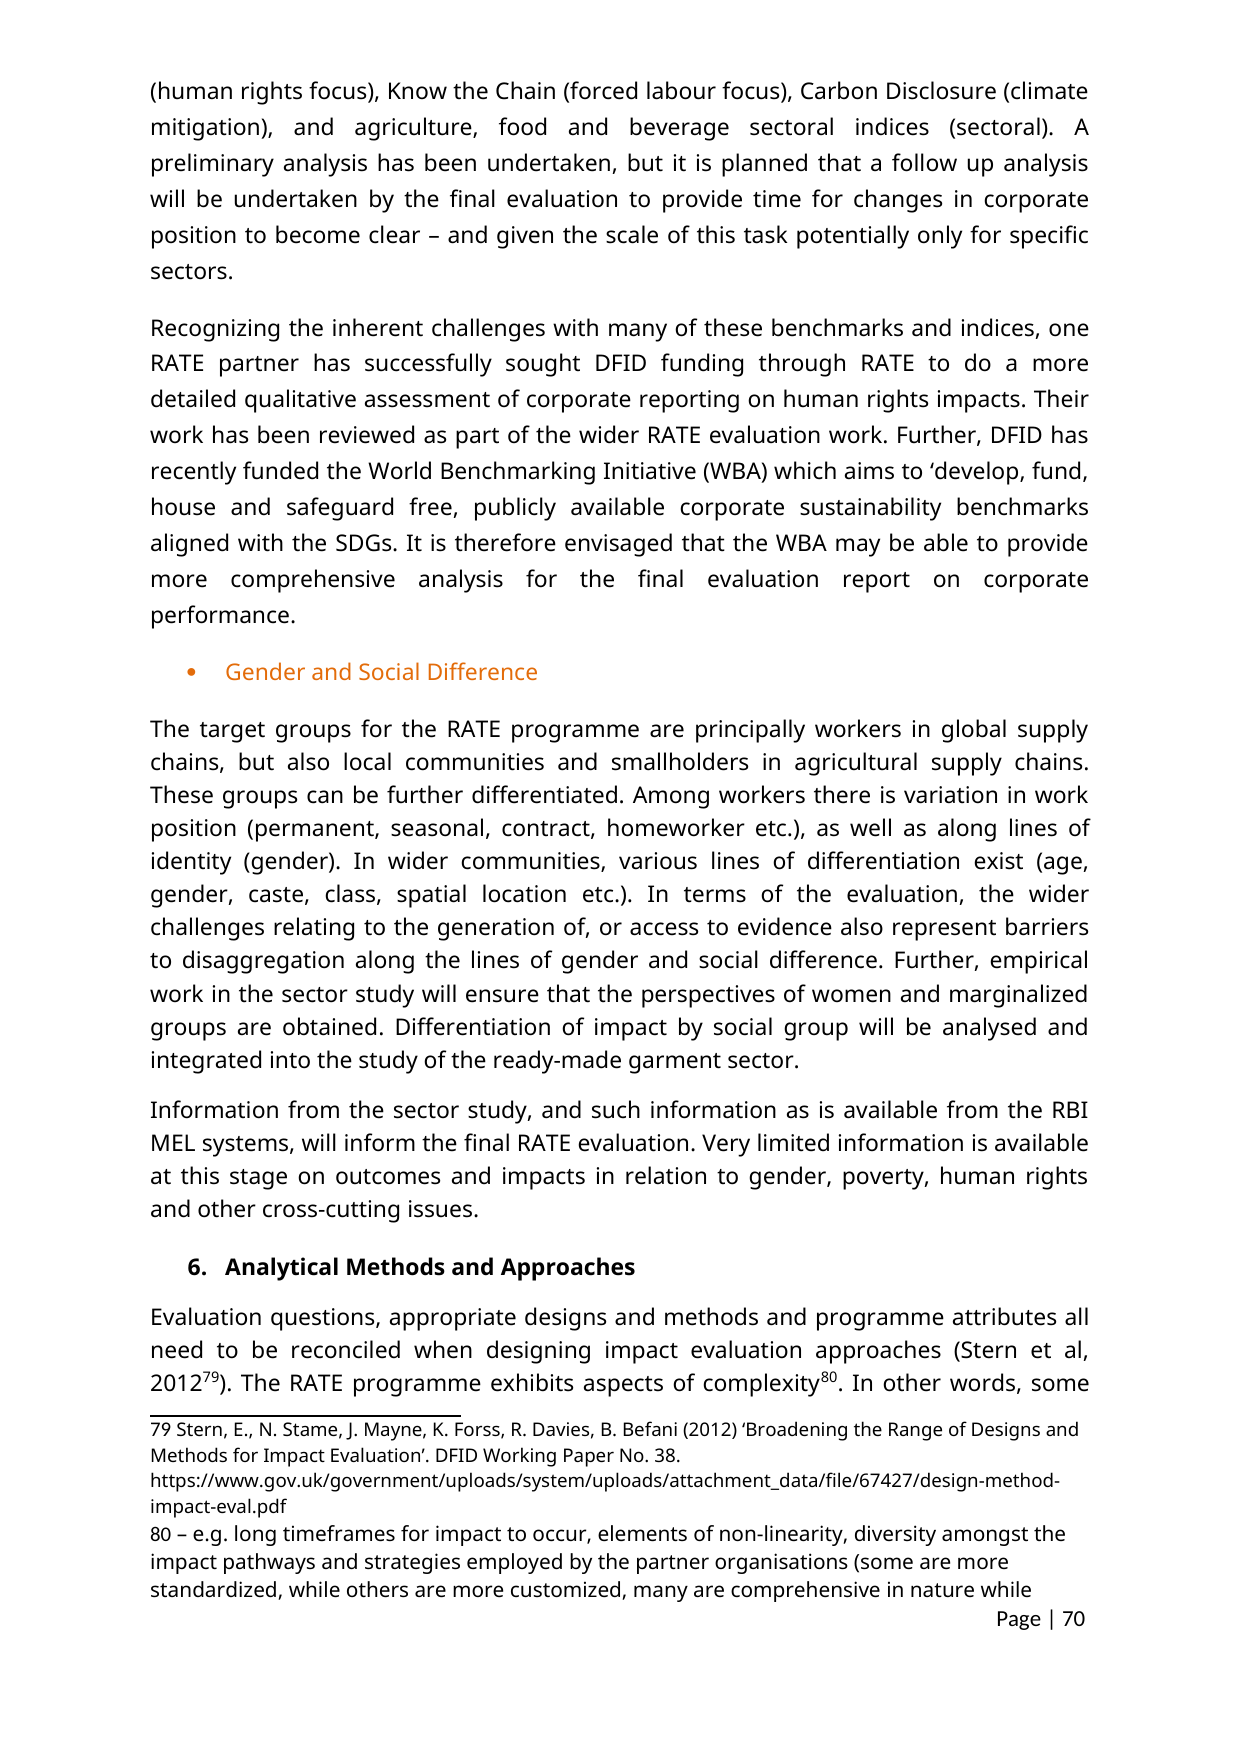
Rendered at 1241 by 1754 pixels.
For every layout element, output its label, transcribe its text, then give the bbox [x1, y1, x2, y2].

text – e.g. long timeframes for impact to occur, elements of non-linearity, diversity amongst the impact pathways and strategies employed by the partner organisations (some are more standardized, while others are more customized, many are comprehensive in nature while [150, 1519, 1090, 1604]
text Stern, E., N. Stame, J. Mayne, K. Forss, R. Davies, B. Befani (2012) ‘Broadening the Range of Designs and Methods for Impact Evaluation’. DFID Working Paper No. 38. https://www.gov.uk/government/uploads/system/uploads/attachment_data/file/67427/design-method-impact-eval.pdf [150, 1416, 1090, 1519]
list Gender and Social Difference [187, 656, 1090, 687]
text Recognizing the inherent challenges with many of these benchmarks and indices, one RATE partner has successfully sought DFID funding through RATE to do a more detailed qualitative assessment of corporate reporting on human rights impacts. Their work has been reviewed as part of the wider RATE evaluation work. Further, DFID has recently funded the World Benchmarking Initiative (WBA) which aims to ‘develop, fund, house and safeguard free, publicly available corporate sustainability benchmarks aligned with the SDGs. It is therefore envisaged that the WBA may be able to provide more comprehensive analysis for the final evaluation report on corporate performance. [150, 311, 1090, 630]
text Information from the sector study, and such information as is available from the RBI MEL systems, will inform the final RATE evaluation. Very limited information is available at this stage on outcomes and impacts in relation to gender, poverty, human rights and other cross-cutting issues. [150, 1093, 1090, 1224]
text Evaluation questions, appropriate designs and methods and programme attributes all need to be reconciled when designing impact evaluation approaches (Stern et al, 2012). The RATE programme exhibits aspects of complexity. In other words, some [150, 1301, 1090, 1398]
text (human rights focus), Know the Chain (forced labour focus), Carbon Disclosure (climate mitigation), and agriculture, food and beverage sectoral indices (sectoral). A preliminary analysis has been undertaken, but it is planned that a follow up analysis will be undertaken by the final evaluation to provide time for changes in corporate position to become clear – and given the scale of this task potentially only for specific sectors. [150, 75, 1090, 286]
list Analytical Methods and Approaches [187, 1251, 1090, 1282]
text The target groups for the RATE programme are principally workers in global supply chains, but also local communities and smallholders in agricultural supply chains. These groups can be further differentiated. Among workers there is variation in work position (permanent, seasonal, contract, homeworker etc.), as well as along lines of identity (gender). In wider communities, various lines of differentiation exist (age, gender, caste, class, spatial location etc.). In terms of the evaluation, the wider challenges relating to the generation of, or access to evidence also represent barriers to disaggregation along the lines of gender and social difference. Further, empirical work in the sector study will ensure that the perspectives of women and marginalized groups are obtained. Differentiation of impact by social group will be analysed and integrated into the study of the ready-made garment sector. [150, 712, 1090, 1075]
